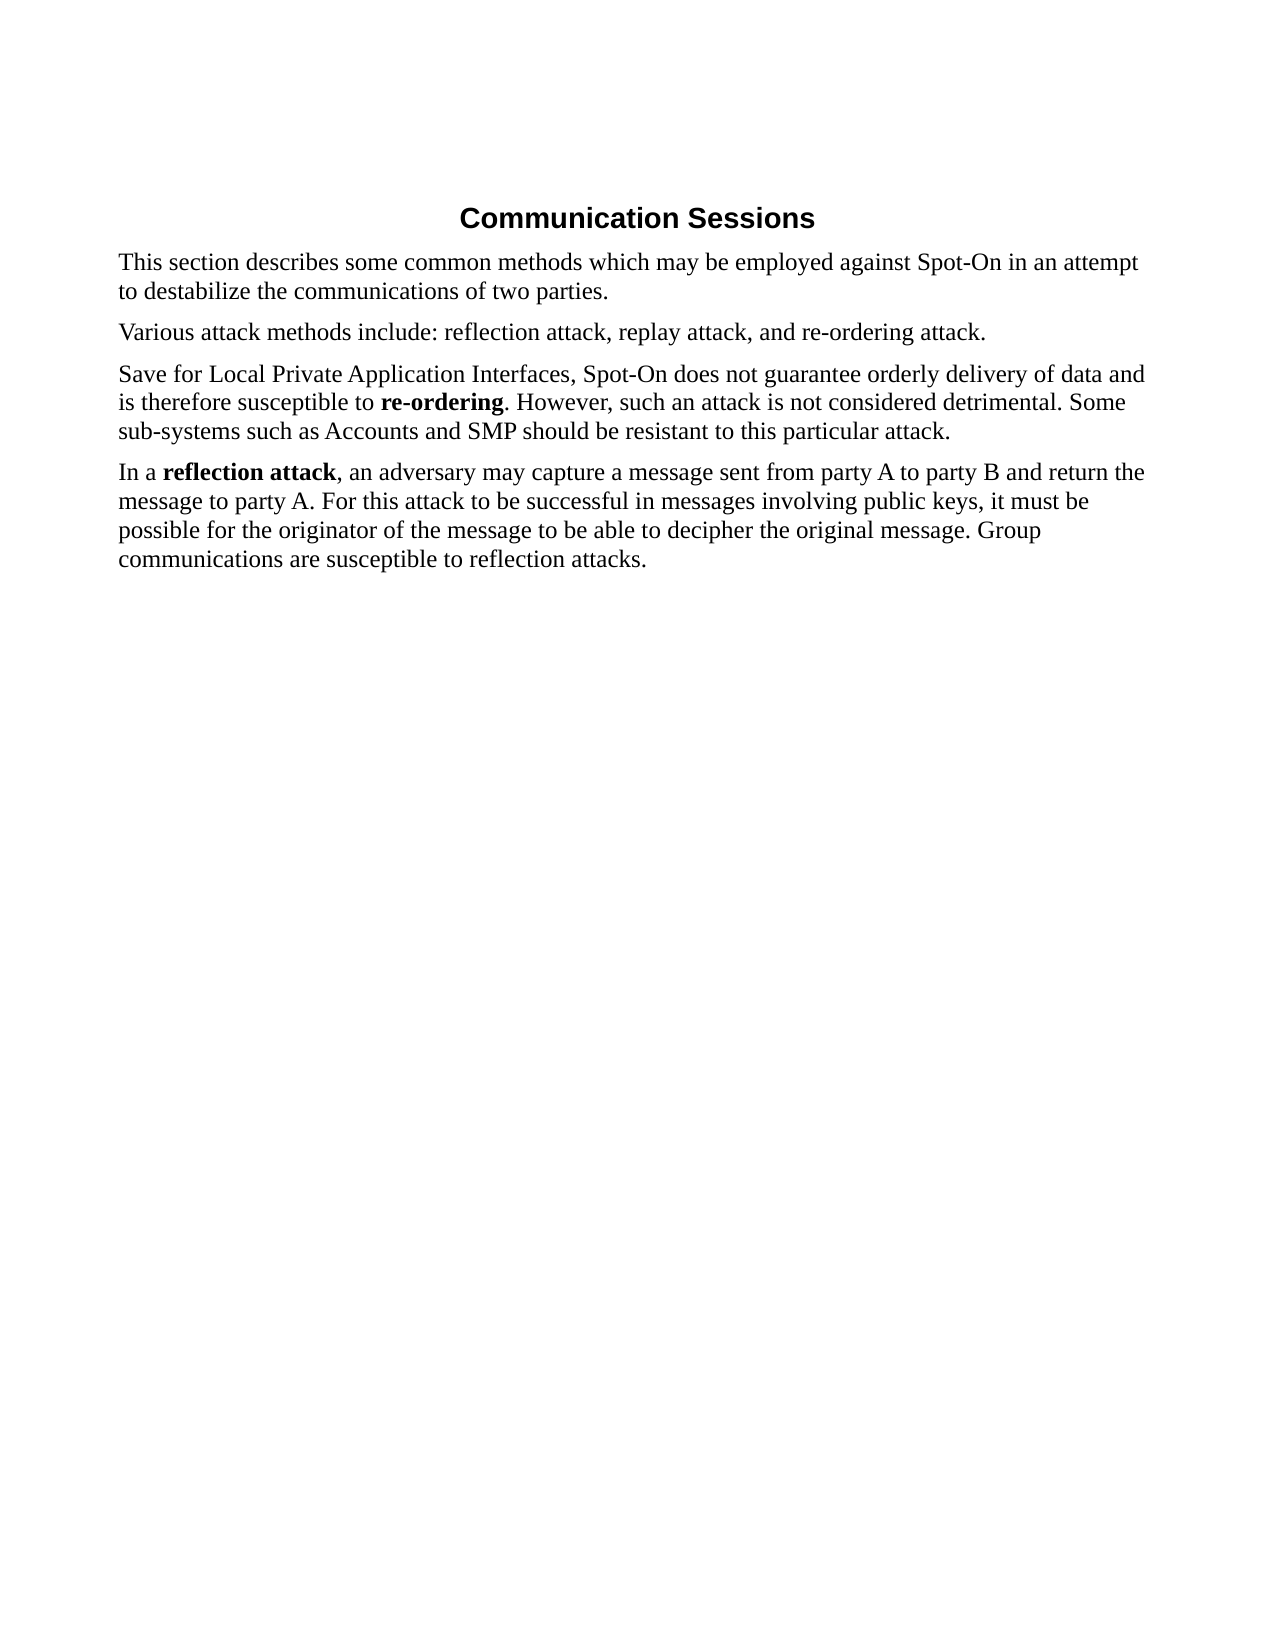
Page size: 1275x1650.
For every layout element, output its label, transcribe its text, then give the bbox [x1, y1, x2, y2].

text Various attack methods include: reflection attack, replay attack, and re-ordering attack. [118, 317, 1157, 346]
text Save for Local Private Application Interfaces, Spot-On does not guarantee orderly delivery of data and is therefore susceptible to re-ordering. However, such an attack is not considered detrimental. Some sub-systems such as Accounts and SMP should be resistant to this particular attack. [118, 359, 1157, 445]
subtitle Communication Sessions [118, 201, 1157, 235]
text This section describes some common methods which may be employed against Spot-On in an attempt to destabilize the communications of two parties. [118, 247, 1157, 305]
text In a reflection attack, an adversary may capture a message sent from party A to party B and return the message to party A. For this attack to be successful in messages involving public keys, it must be possible for the originator of the message to be able to decipher the original message. Group communications are susceptible to reflection attacks. [118, 457, 1157, 572]
